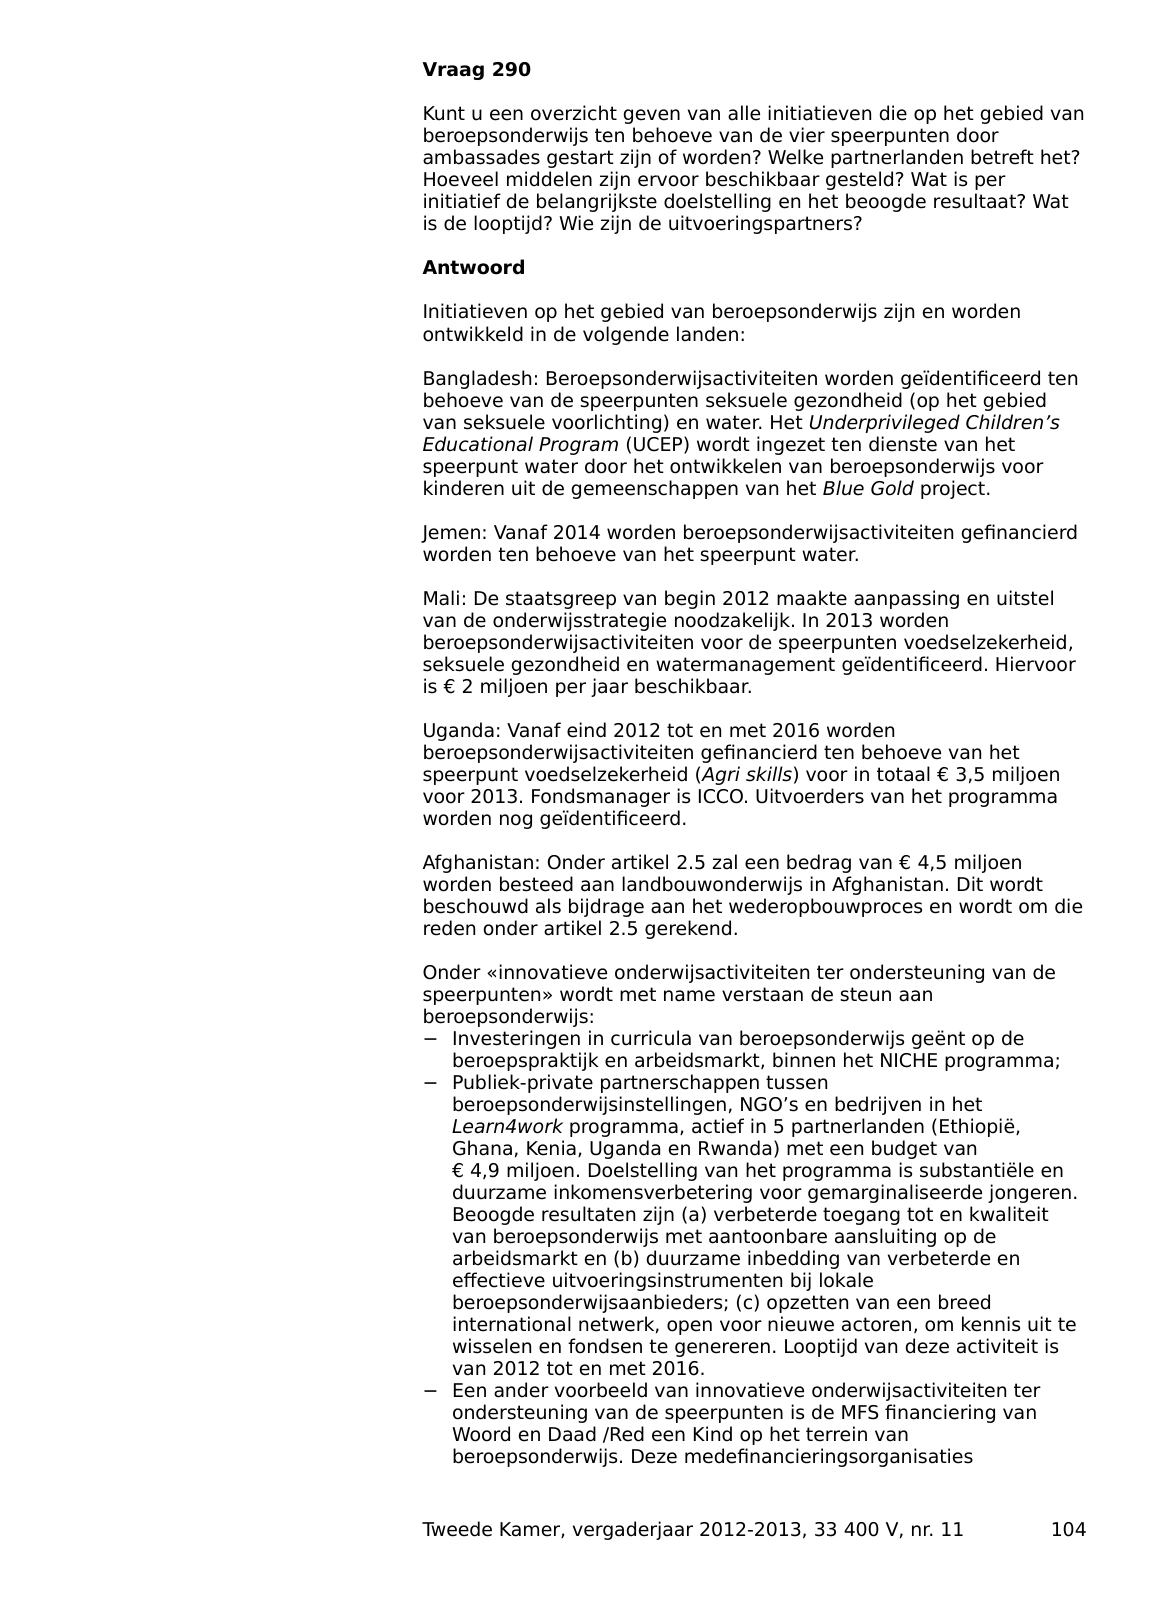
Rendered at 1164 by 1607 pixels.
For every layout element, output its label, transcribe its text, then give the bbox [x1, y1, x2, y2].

text Initiatieven op het gebied van beroepsonderwijs zijn en worden ontwikkeld in de volgende landen: [422, 301, 1087, 345]
text Onder «innovatieve onderwijsactiviteiten ter ondersteuning van de speerpunten» wordt met name verstaan de steun aan beroepsonderwijs: [422, 962, 1087, 1028]
subtitle Antwoord [422, 257, 1087, 279]
text Afghanistan: Onder artikel 2.5 zal een bedrag van € 4,5 miljoen worden besteed aan landbouwonderwijs in Afghanistan. Dit wordt beschouwd als bijdrage aan het wederopbouwproces en wordt om die reden onder artikel 2.5 gerekend. [422, 852, 1087, 940]
text Mali: De staatsgreep van begin 2012 maakte aanpassing en uitstel van de onderwijsstrategie noodzakelijk. In 2013 worden beroepsonderwijsactiviteiten voor de speerpunten voedselzekerheid, seksuele gezondheid en watermanagement geïdentificeerd. Hiervoor is € 2 miljoen per jaar beschikbaar. [422, 588, 1087, 698]
text Uganda: Vanaf eind 2012 tot en met 2016 worden beroepsonderwijsactiviteiten gefinancierd ten behoeve van het speerpunt voedselzekerheid (Agri skills) voor in totaal € 3,5 miljoen voor 2013. Fondsmanager is ICCO. Uitvoerders van het programma worden nog geïdentificeerd. [422, 720, 1087, 830]
text Jemen: Vanaf 2014 worden beroepsonderwijsactiviteiten gefinancierd worden ten behoeve van het speerpunt water. [422, 522, 1087, 566]
text − Investeringen in curricula van beroepsonderwijs geënt op de beroepspraktijk en arbeidsmarkt, binnen het NICHE programma; [422, 1028, 1087, 1072]
text Bangladesh: Beroepsonderwijsactiviteiten worden geïdentificeerd ten behoeve van de speerpunten seksuele gezondheid (op het gebied van seksuele voorlichting) en water. Het Underprivileged Children’s Educational Program (UCEP) wordt ingezet ten dienste van het speerpunt water door het ontwikkelen van beroepsonderwijs voor kinderen uit de gemeenschappen van het Blue Gold project. [422, 368, 1087, 499]
text Kunt u een overzicht geven van alle initiatieven die op het gebied van beroepsonderwijs ten behoeve van de vier speerpunten door ambassades gestart zijn of worden? Welke partnerlanden betreft het? Hoeveel middelen zijn ervoor beschikbaar gesteld? Wat is per initiatief de belangrijkste doelstelling en het beoogde resultaat? Wat is de looptijd? Wie zijn de uitvoeringspartners? [422, 103, 1087, 235]
text − Een ander voorbeeld van innovatieve onderwijsactiviteiten ter ondersteuning van de speerpunten is de MFS financiering van Woord en Daad /Red een Kind op het terrein van beroepsonderwijs. Deze medefinancieringsorganisaties [422, 1380, 1087, 1468]
text − Publiek-private partnerschappen tussen beroepsonderwijsinstellingen, NGO’s en bedrijven in het Learn4work programma, actief in 5 partnerlanden (Ethiopië, Ghana, Kenia, Uganda en Rwanda) met een budget van € 4,9 miljoen. Doelstelling van het programma is substantiële en duurzame inkomensverbetering voor gemarginaliseerde jongeren. Beoogde resultaten zijn (a) verbeterde toegang tot en kwaliteit van beroepsonderwijs met aantoonbare aansluiting op de arbeidsmarkt en (b) duurzame inbedding van verbeterde en effectieve uitvoeringsinstrumenten bij lokale beroepsonderwijsaanbieders; (c) opzetten van een breed international netwerk, open voor nieuwe actoren, om kennis uit te wisselen en fondsen te genereren. Looptijd van deze activiteit is van 2012 tot en met 2016. [422, 1072, 1087, 1380]
subtitle Vraag 290 [422, 59, 1087, 81]
